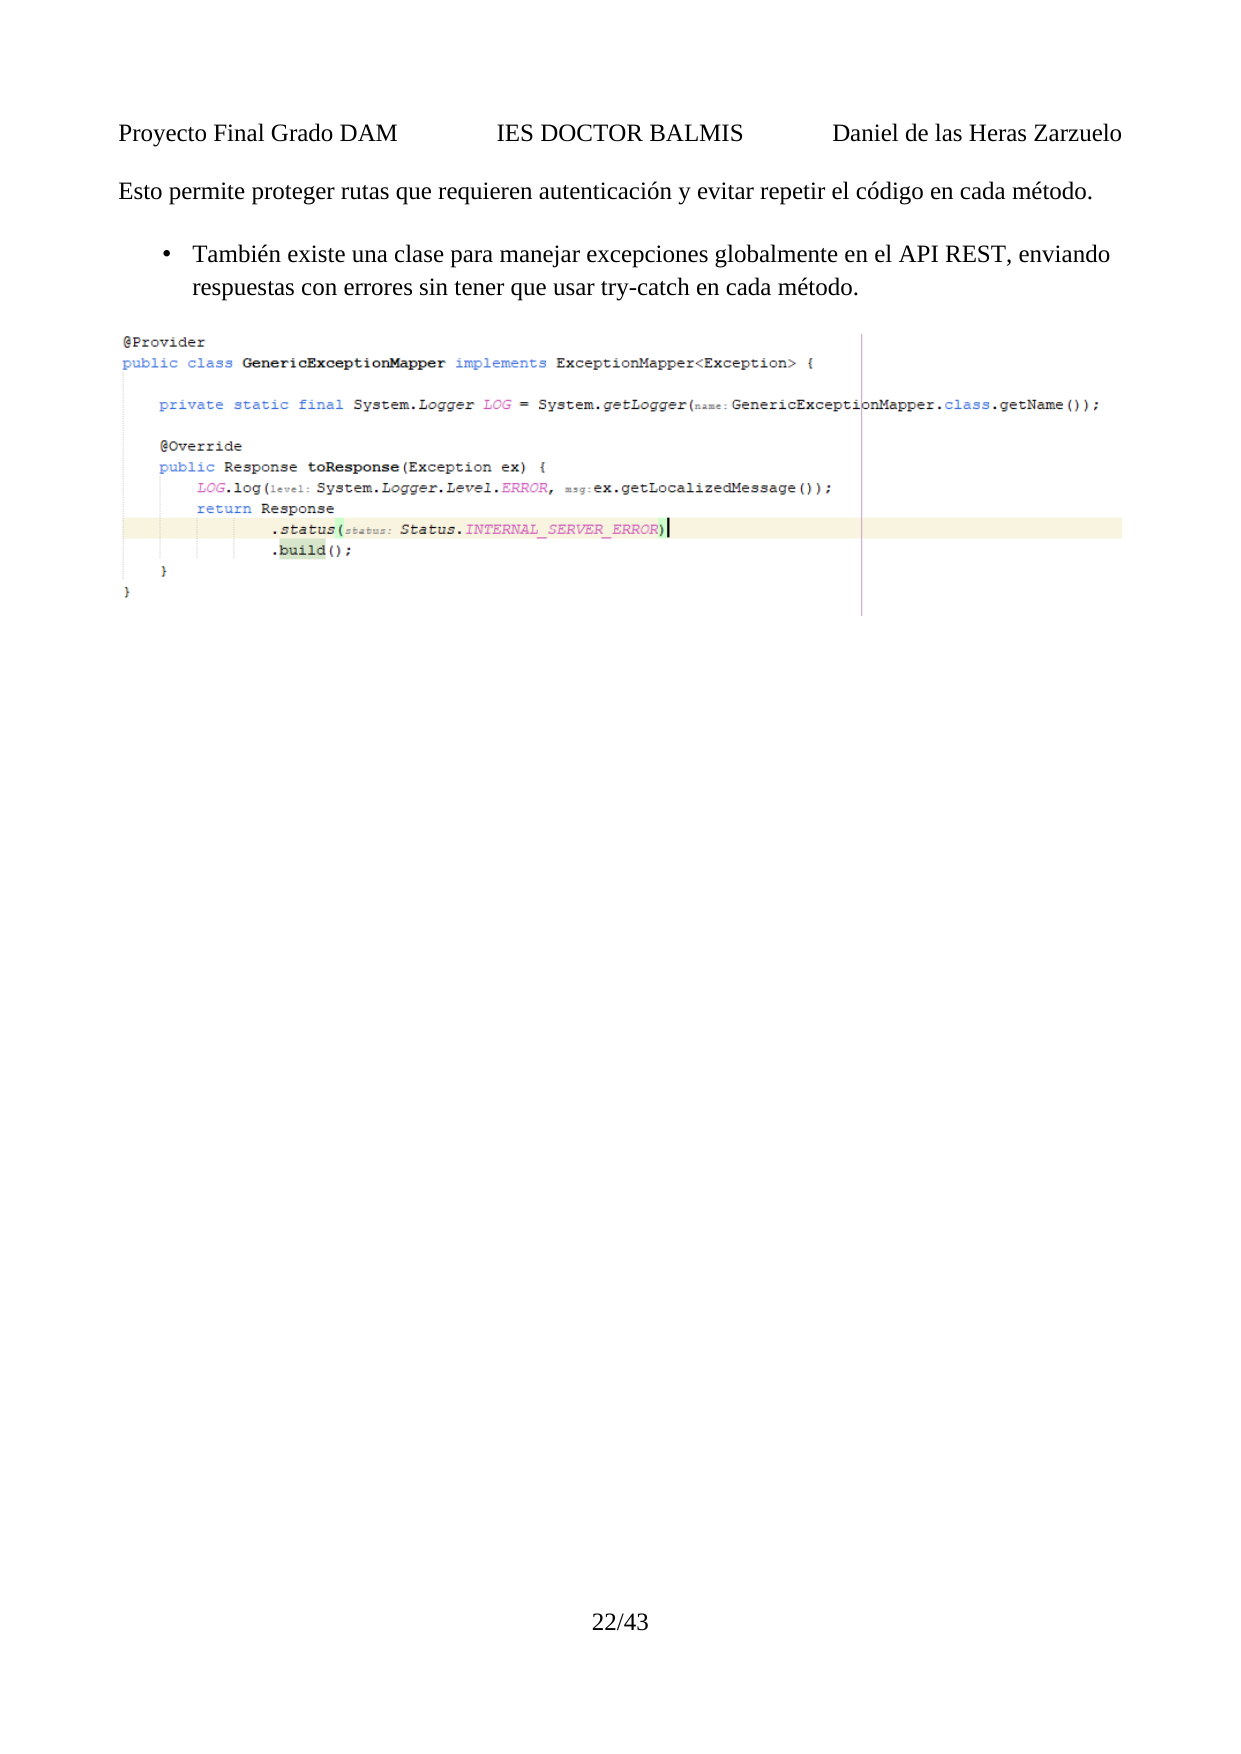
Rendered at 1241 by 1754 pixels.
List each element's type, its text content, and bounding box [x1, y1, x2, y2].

list También existe una clase para manejar excepciones globalmente en el API REST, enviando respuestas con errores sin tener que usar try-catch en cada método. [162, 239, 1122, 301]
picture [118, 334, 1123, 616]
text Esto permite proteger rutas que requieren autenticación y evitar repetir el código en cada método. [118, 176, 1122, 205]
